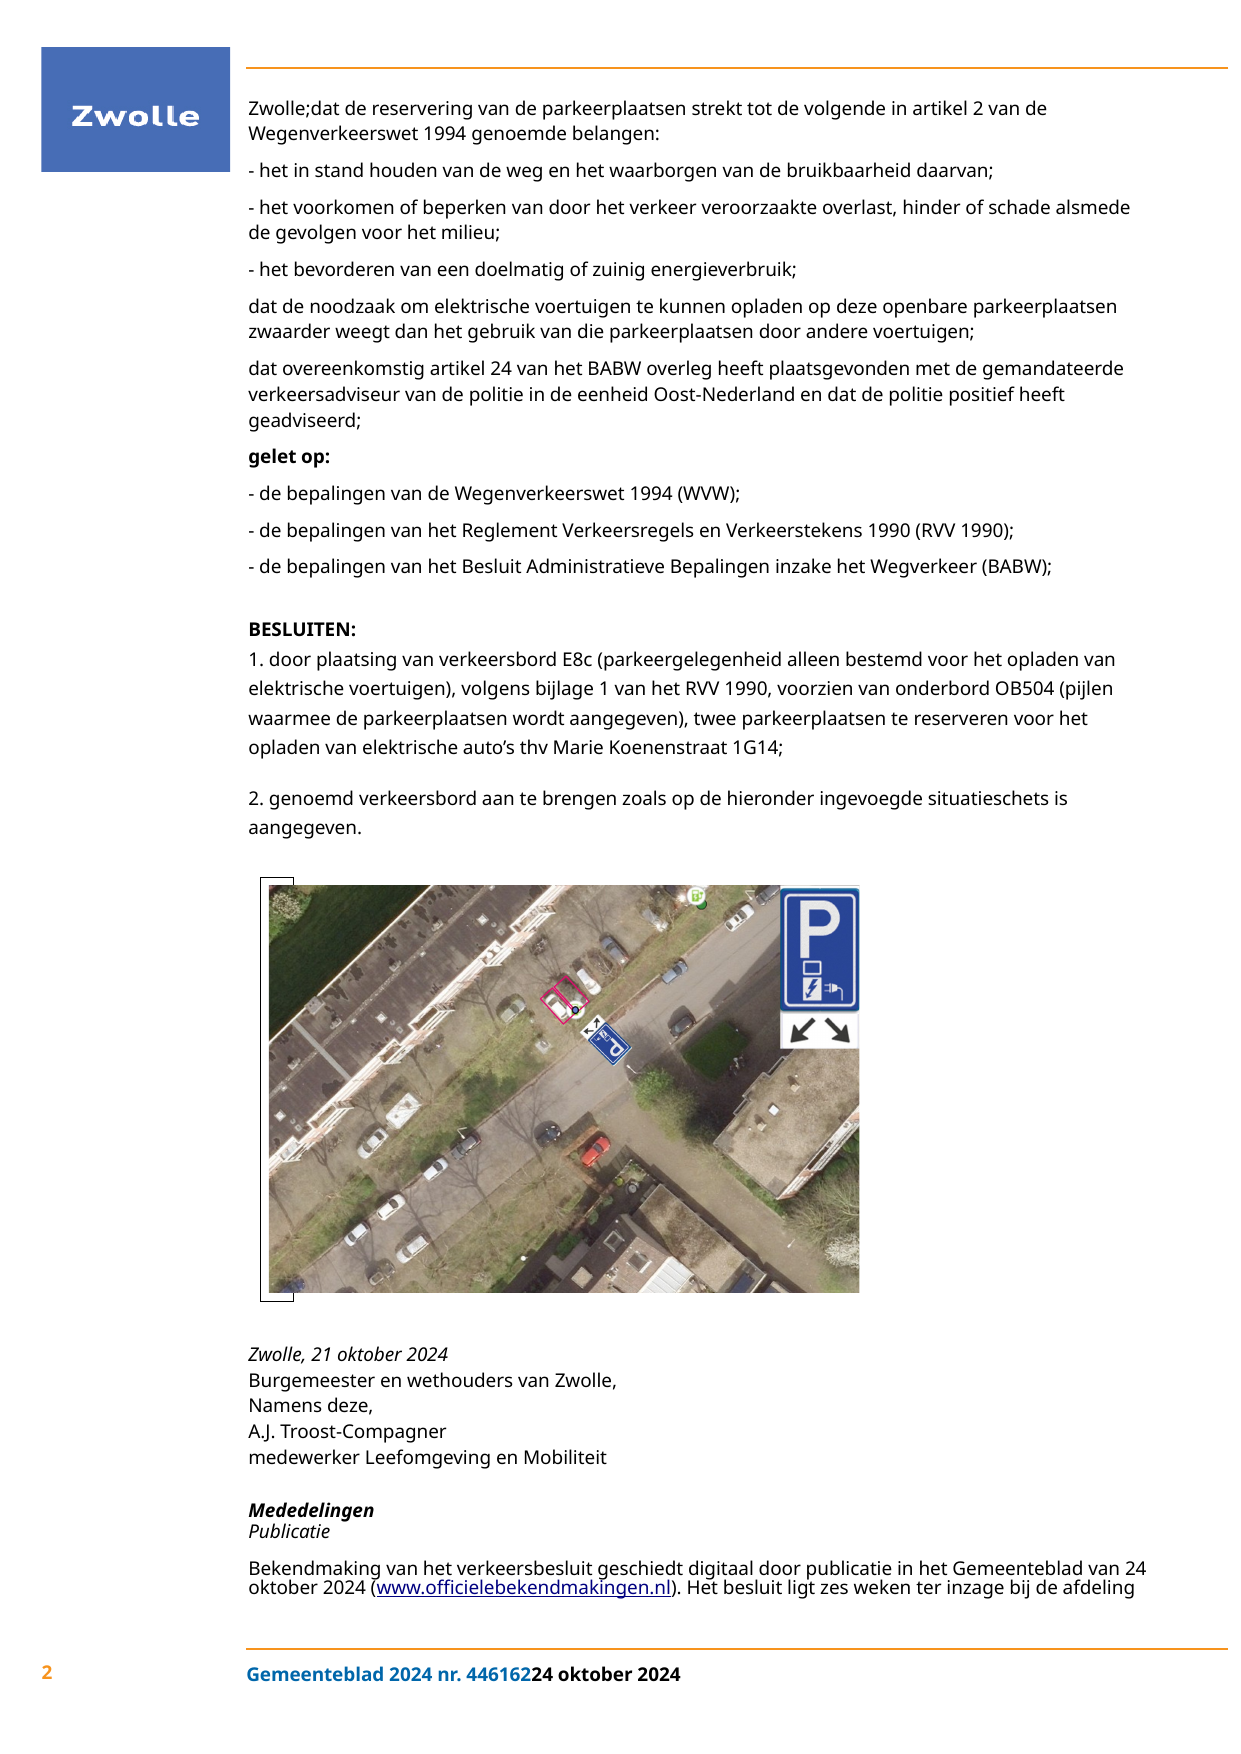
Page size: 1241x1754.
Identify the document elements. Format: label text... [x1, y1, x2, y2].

text - het voorkomen of beperken van door het verkeer veroorzaakte overlast, hinder of schade alsmede de gevolgen voor het milieu; [248, 194, 1152, 245]
text A.J. Troost-Compagner [248, 1418, 1152, 1444]
text Namens deze, [248, 1393, 1152, 1418]
text Zwolle, 21 oktober 2024 [248, 1341, 1152, 1367]
picture [268, 885, 860, 1293]
text - de bepalingen van het Besluit Administratieve Bepalingen inzake het Wegverkeer (BABW); [248, 553, 1152, 579]
text dat overeenkomstig artikel 24 van het BABW overleg heeft plaatsgevonden met de gemandateerde verkeersadviseur van de politie in de eenheid Oost-Nederland en dat de politie positief heeft geadviseerd; [248, 355, 1152, 432]
text 1. door plaatsing van verkeersbord E8c (parkeergelegenheid alleen bestemd voor het opladen van elektrische voertuigen), volgens bijlage 1 van het RVV 1990, voorzien van onderbord OB504 (pijlen waarmee de parkeerplaatsen wordt aangegeven), twee parkeerplaatsen te reserveren voor het opladen van elektrische auto’s thv Marie Koenenstraat 1G14; [248, 646, 1152, 760]
picture [41, 47, 231, 172]
text BESLUITEN: [248, 616, 1152, 642]
text - de bepalingen van het Reglement Verkeersregels en Verkeerstekens 1990 (RVV 1990); [248, 517, 1152, 542]
text 2. genoemd verkeersbord aan te brengen zoals op de hieronder ingevoegde situatieschets is aangegeven. [248, 785, 1152, 840]
text - het bevorderen van een doelmatig of zuinig energieverbruik; [248, 256, 1152, 282]
text dat de noodzaak om elektrische voertuigen te kunnen opladen op deze openbare parkeerplaatsen zwaarder weegt dan het gebruik van die parkeerplaatsen door andere voertuigen; [248, 293, 1152, 344]
text Zwolle;dat de reservering van de parkeerplaatsen strekt tot de volgende in artikel 2 van de Wegenverkeerswet 1994 genoemde belangen: [248, 95, 1152, 146]
text Mededelingen [248, 1497, 1152, 1523]
text Bekendmaking van het verkeersbesluit geschiedt digitaal door publicatie in het Gemeenteblad van 24 oktober 2024 (www.officielebekendmakingen.nl). Het besluit ligt zes weken ter inzage bij de afdeling [248, 1560, 1152, 1598]
text medewerker Leefomgeving en Mobiliteit [248, 1444, 1152, 1470]
text - de bepalingen van de Wegenverkeerswet 1994 (WVW); [248, 480, 1152, 506]
text gelet op: [248, 443, 1152, 469]
text Publicatie [248, 1523, 1152, 1542]
text - het in stand houden van de weg en het waarborgen van de bruikbaarheid daarvan; [248, 157, 1152, 183]
text Burgemeester en wethouders van Zwolle, [248, 1367, 1152, 1393]
